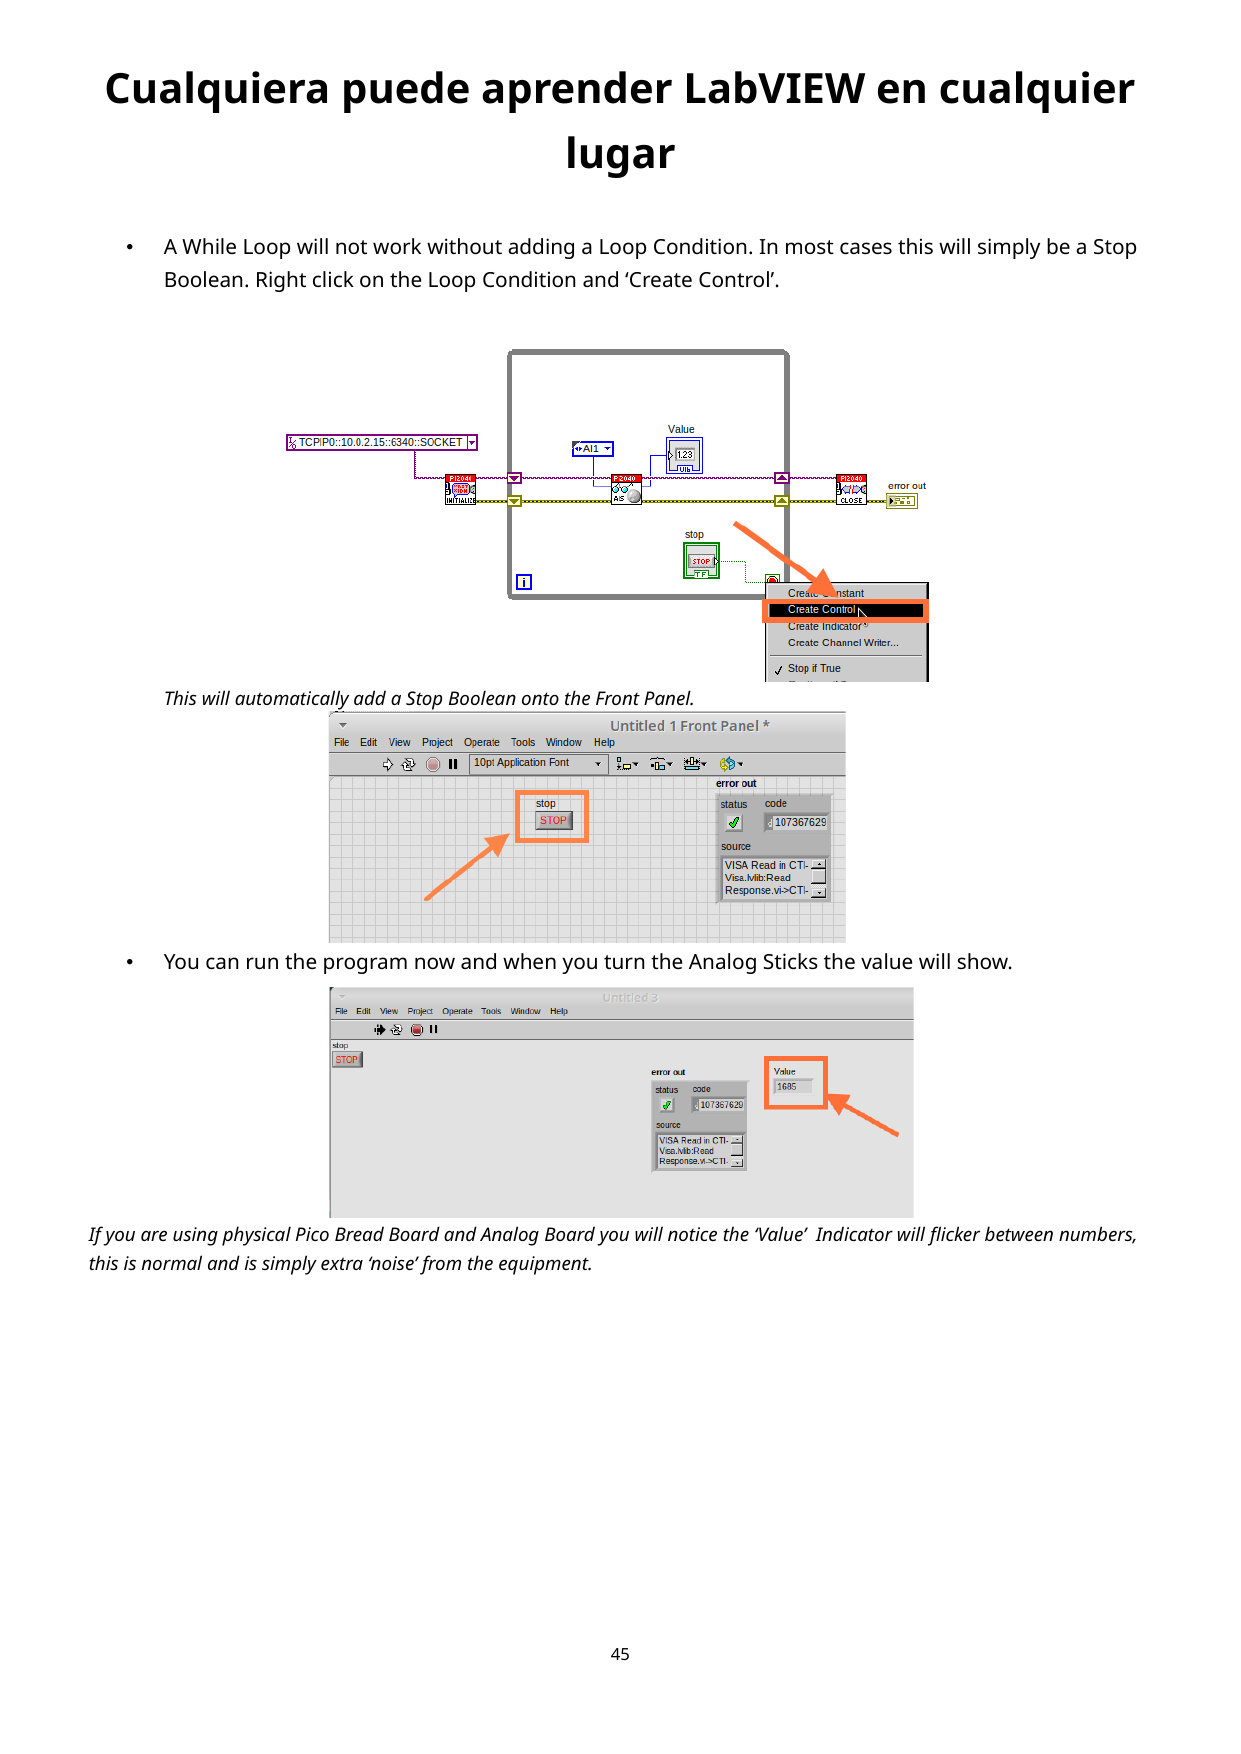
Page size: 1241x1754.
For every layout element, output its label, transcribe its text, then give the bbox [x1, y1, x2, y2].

text If you are using physical Pico Bread Board and Analog Board you will notice the ‘Value’ Indicator will flicker between numbers, this is normal and is simply extra ‘noise’ from the equipment. [88, 994, 1152, 1276]
picture [328, 711, 846, 943]
list This will automatically add a Stop Boolean onto the Front Panel. [126, 312, 1152, 711]
picture [246, 330, 994, 682]
list A While Loop will not work without adding a Loop Condition. In most cases this will simply be a Stop Boolean. Right click on the Loop Condition and ‘Create Control’. [126, 232, 1152, 293]
list You can run the program now and when you turn the Analog Sticks the value will show. [126, 943, 1152, 975]
